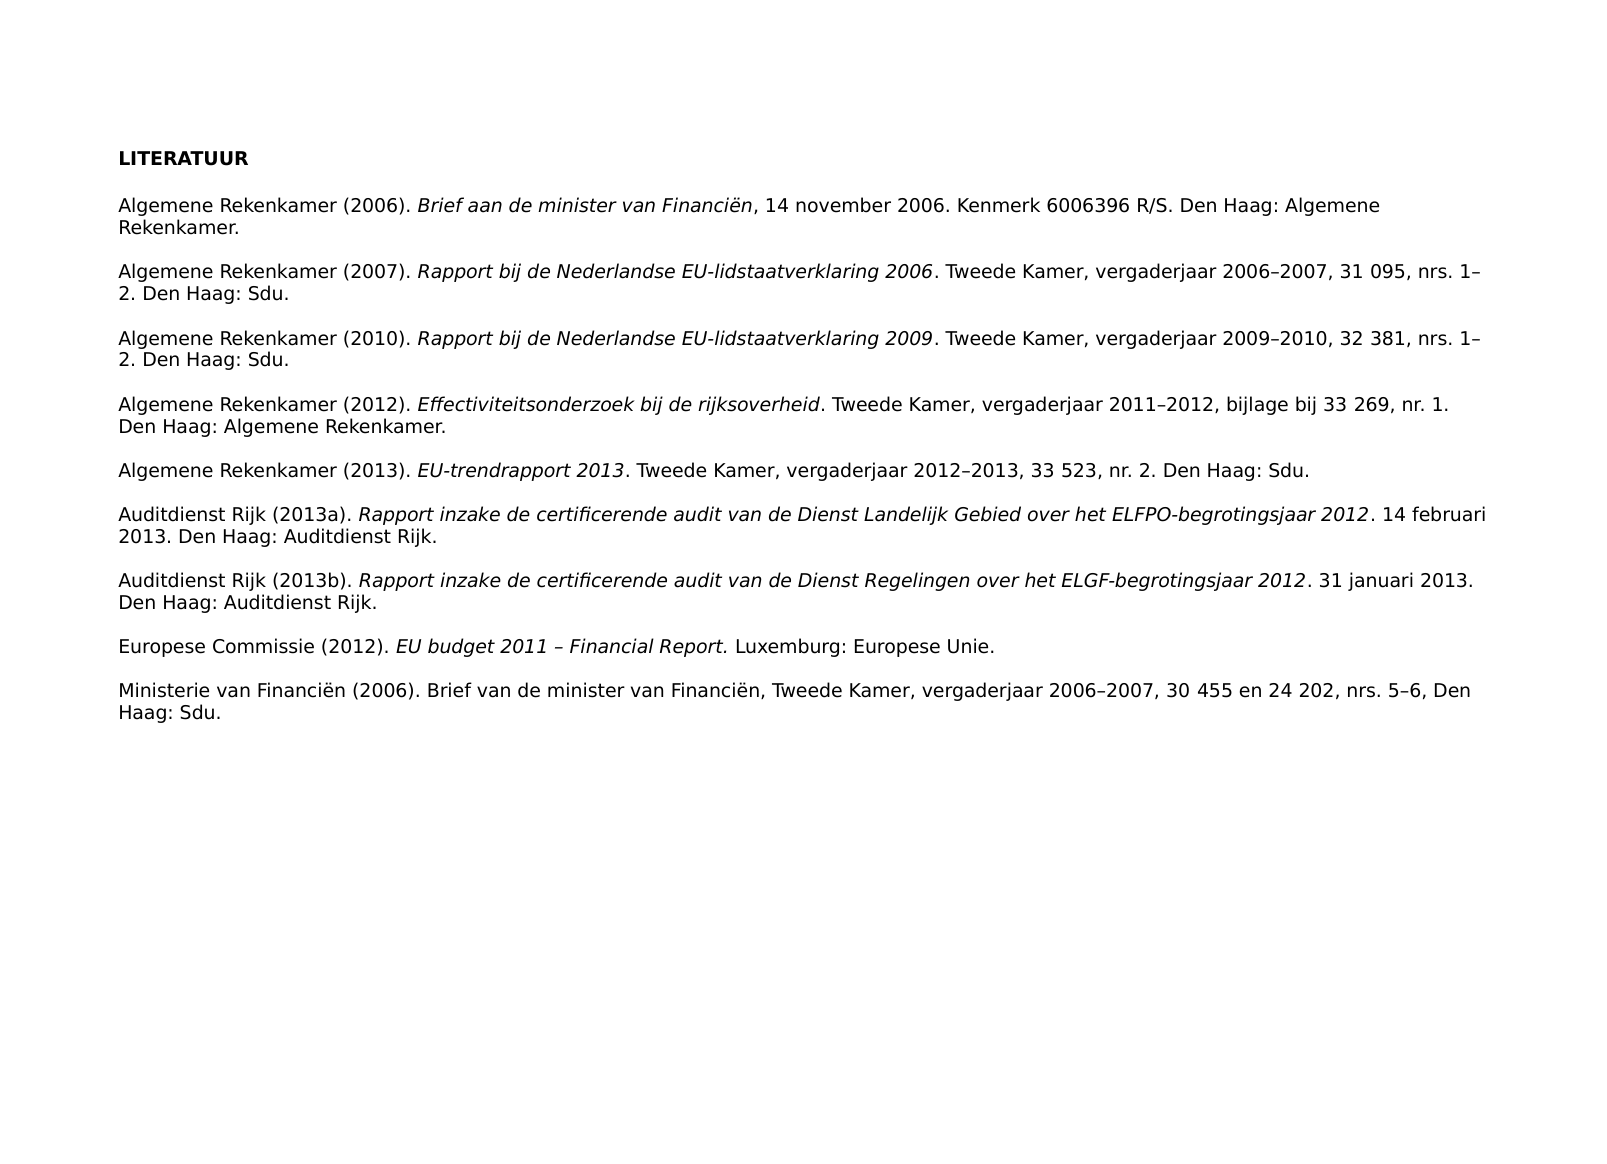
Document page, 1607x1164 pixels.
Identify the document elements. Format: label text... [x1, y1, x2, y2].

text Auditdienst Rijk (2013b). Rapport inzake de certificerende audit van de Dienst Regelingen over het ELGF-begrotingsjaar 2012. 31 januari 2013. Den Haag: Auditdienst Rijk. [118, 570, 1488, 614]
text Algemene Rekenkamer (2010). Rapport bij de Nederlandse EU-lidstaatverklaring 2009. Tweede Kamer, vergaderjaar 2009–2010, 32 381, nrs. 1–2. Den Haag: Sdu. [118, 327, 1488, 371]
text Algemene Rekenkamer (2012). Effectiviteitsonderzoek bij de rijksoverheid. Tweede Kamer, vergaderjaar 2011–2012, bijlage bij 33 269, nr. 1. Den Haag: Algemene Rekenkamer. [118, 393, 1488, 437]
text Algemene Rekenkamer (2006). Brief aan de minister van Financiën, 14 november 2006. Kenmerk 6006396 R/S. Den Haag: Algemene Rekenkamer. [118, 195, 1488, 239]
subtitle LITERATUUR [118, 148, 1488, 170]
text Ministerie van Financiën (2006). Brief van de minister van Financiën, Tweede Kamer, vergaderjaar 2006–2007, 30 455 en 24 202, nrs. 5–6, Den Haag: Sdu. [118, 680, 1488, 724]
text Algemene Rekenkamer (2013). EU-trendrapport 2013. Tweede Kamer, vergaderjaar 2012–2013, 33 523, nr. 2. Den Haag: Sdu. [118, 460, 1488, 482]
text Auditdienst Rijk (2013a). Rapport inzake de certificerende audit van de Dienst Landelijk Gebied over het ELFPO-begrotingsjaar 2012. 14 februari 2013. Den Haag: Auditdienst Rijk. [118, 504, 1488, 548]
text Europese Commissie (2012). EU budget 2011 – Financial Report. Luxemburg: Europese Unie. [118, 636, 1488, 658]
text Algemene Rekenkamer (2007). Rapport bij de Nederlandse EU-lidstaatverklaring 2006. Tweede Kamer, vergaderjaar 2006–2007, 31 095, nrs. 1–2. Den Haag: Sdu. [118, 261, 1488, 305]
